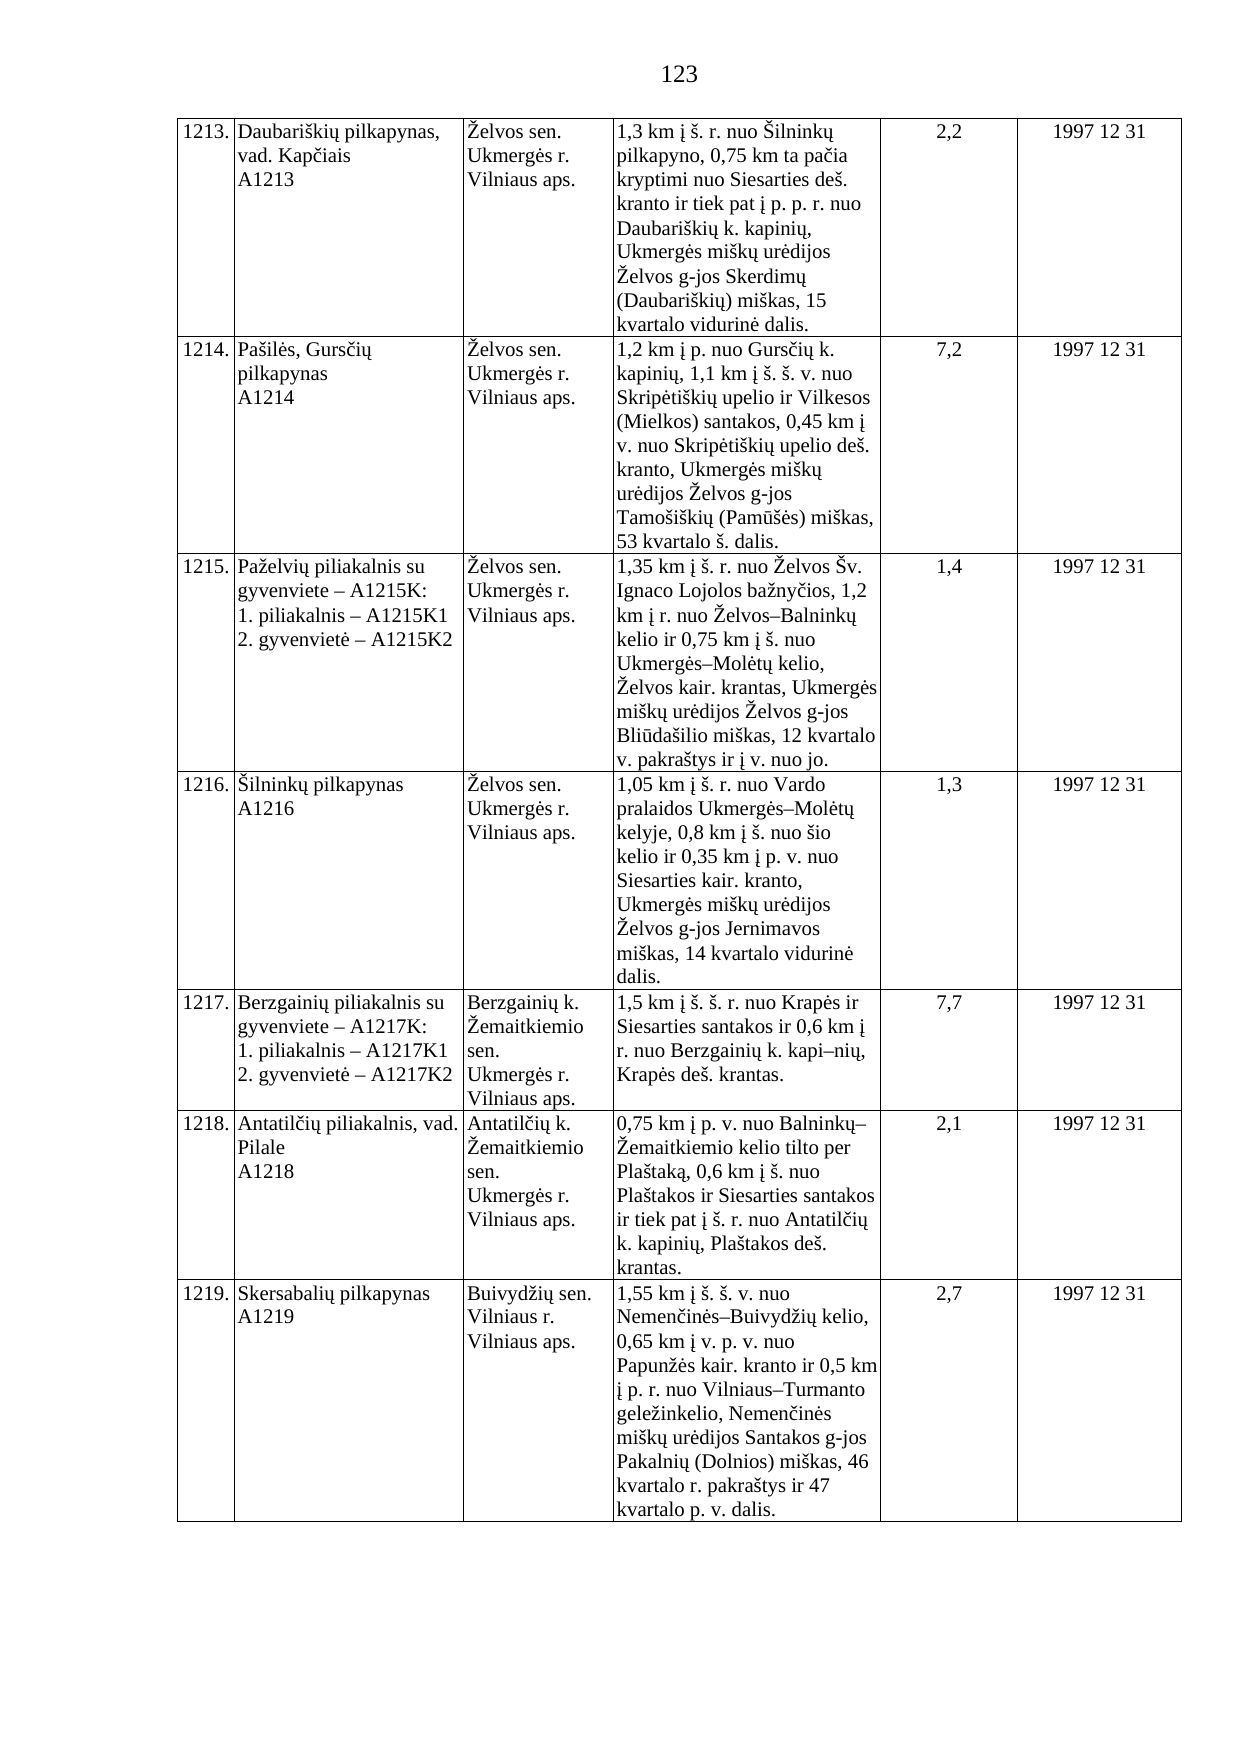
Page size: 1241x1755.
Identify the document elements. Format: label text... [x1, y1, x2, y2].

table_cell 1218. [178, 1111, 234, 1279]
table_cell Želvos sen. Ukmergės r. Vilniaus aps. [464, 554, 613, 771]
table_cell 1214. [178, 337, 234, 553]
table_cell Želvos sen. Ukmergės r. Vilniaus aps. [464, 337, 613, 553]
table_cell Buivydžių sen. Vilniaus r. Vilniaus aps. [464, 1280, 613, 1521]
table_cell 1997 12 31 [1018, 554, 1181, 771]
table_cell 1997 12 31 [1018, 990, 1181, 1110]
table_cell 2,1 [881, 1111, 1017, 1279]
table_cell Daubariškių pilkapynas, vad. Kapčiais A1213 [235, 119, 463, 336]
table_cell 2,7 [881, 1280, 1017, 1521]
table_cell 1997 12 31 [1018, 1111, 1181, 1279]
table_cell 2,2 [881, 119, 1017, 336]
table_cell Želvos sen. Ukmergės r. Vilniaus aps. [464, 119, 613, 336]
table_cell 1,55 km į š. š. v. nuo Nemenčinės–Buivydžių kelio, 0,65 km į v. p. v. nuo Papunžės kair. kranto ir 0,5 km į p. r. nuo Vilniaus–Turmanto geležinkelio, Nemenčinės miškų urėdijos Santakos g-jos Pakalnių (Dolnios) miškas, 46 kvartalo r. pakraštys ir 47 kvartalo p. v. dalis. [614, 1280, 880, 1521]
table_cell Antatilčių piliakalnis, vad. Pilale A1218 [235, 1111, 463, 1279]
table_cell Berzgainių piliakalnis su gyvenviete – A1217K: 1. piliakalnis – A1217K1 2. gyvenvietė – A1217K2 [235, 990, 463, 1110]
table_cell Antatilčių k. Žemaitkiemio sen. Ukmergės r. Vilniaus aps. [464, 1111, 613, 1279]
table_cell 1219. [178, 1280, 234, 1521]
table_cell 1215. [178, 554, 234, 771]
table_cell 1213. [178, 119, 234, 336]
table_cell 1,5 km į š. š. r. nuo Krapės ir Siesarties santakos ir 0,6 km į r. nuo Berzgainių k. kapi–nių, Krapės deš. krantas. [614, 990, 880, 1110]
table_cell 7,7 [881, 990, 1017, 1110]
table_cell 1997 12 31 [1018, 772, 1181, 988]
table_cell 1,2 km į p. nuo Gursčių k. kapinių, 1,1 km į š. š. v. nuo Skripėtiškių upelio ir Vilkesos (Mielkos) santakos, 0,45 km į v. nuo Skripėtiškių upelio deš. kranto, Ukmergės miškų urėdijos Želvos g-jos Tamošiškių (Pamūšės) miškas, 53 kvartalo š. dalis. [614, 337, 880, 553]
table_cell 1997 12 31 [1018, 1280, 1181, 1521]
table_cell 1,05 km į š. r. nuo Vardo pralaidos Ukmergės–Molėtų kelyje, 0,8 km į š. nuo šio kelio ir 0,35 km į p. v. nuo Siesarties kair. kranto, Ukmergės miškų urėdijos Želvos g-jos Jernimavos miškas, 14 kvartalo vidurinė dalis. [614, 772, 880, 988]
table_cell Želvos sen. Ukmergės r. Vilniaus aps. [464, 772, 613, 988]
table_cell 1217. [178, 990, 234, 1110]
table_cell Skersabalių pilkapynas A1219 [235, 1280, 463, 1521]
table_cell 1,3 [881, 772, 1017, 988]
table_cell 0,75 km į p. v. nuo Balninkų–Žemaitkiemio kelio tilto per Plaštaką, 0,6 km į š. nuo Plaštakos ir Siesarties santakos ir tiek pat į š. r. nuo Antatilčių k. kapinių, Plaštakos deš. krantas. [614, 1111, 880, 1279]
table_cell 1997 12 31 [1018, 337, 1181, 553]
table_cell Šilninkų pilkapynas A1216 [235, 772, 463, 988]
table_cell 1997 12 31 [1018, 119, 1181, 336]
table_cell Paželvių piliakalnis su gyvenviete – A1215K: 1. piliakalnis – A1215K1 2. gyvenvietė – A1215K2 [235, 554, 463, 771]
table_cell 7,2 [881, 337, 1017, 553]
table_cell Berzgainių k. Žemaitkiemio sen. Ukmergės r. Vilniaus aps. [464, 990, 613, 1110]
table_cell 1216. [178, 772, 234, 988]
table_cell 1,3 km į š. r. nuo Šilninkų pilkapyno, 0,75 km ta pačia kryptimi nuo Siesarties deš. kranto ir tiek pat į p. p. r. nuo Daubariškių k. kapinių, Ukmergės miškų urėdijos Želvos g-jos Skerdimų (Daubariškių) miškas, 15 kvartalo vidurinė dalis. [614, 119, 880, 336]
table_cell 1,4 [881, 554, 1017, 771]
table_cell 1,35 km į š. r. nuo Želvos Šv. Ignaco Lojolos bažnyčios, 1,2 km į r. nuo Želvos–Balninkų kelio ir 0,75 km į š. nuo Ukmergės–Molėtų kelio, Želvos kair. krantas, Ukmergės miškų urėdijos Želvos g-jos Bliūdašilio miškas, 12 kvartalo v. pakraštys ir į v. nuo jo. [614, 554, 880, 771]
table_cell Pašilės, Gursčių pilkapynas A1214 [235, 337, 463, 553]
